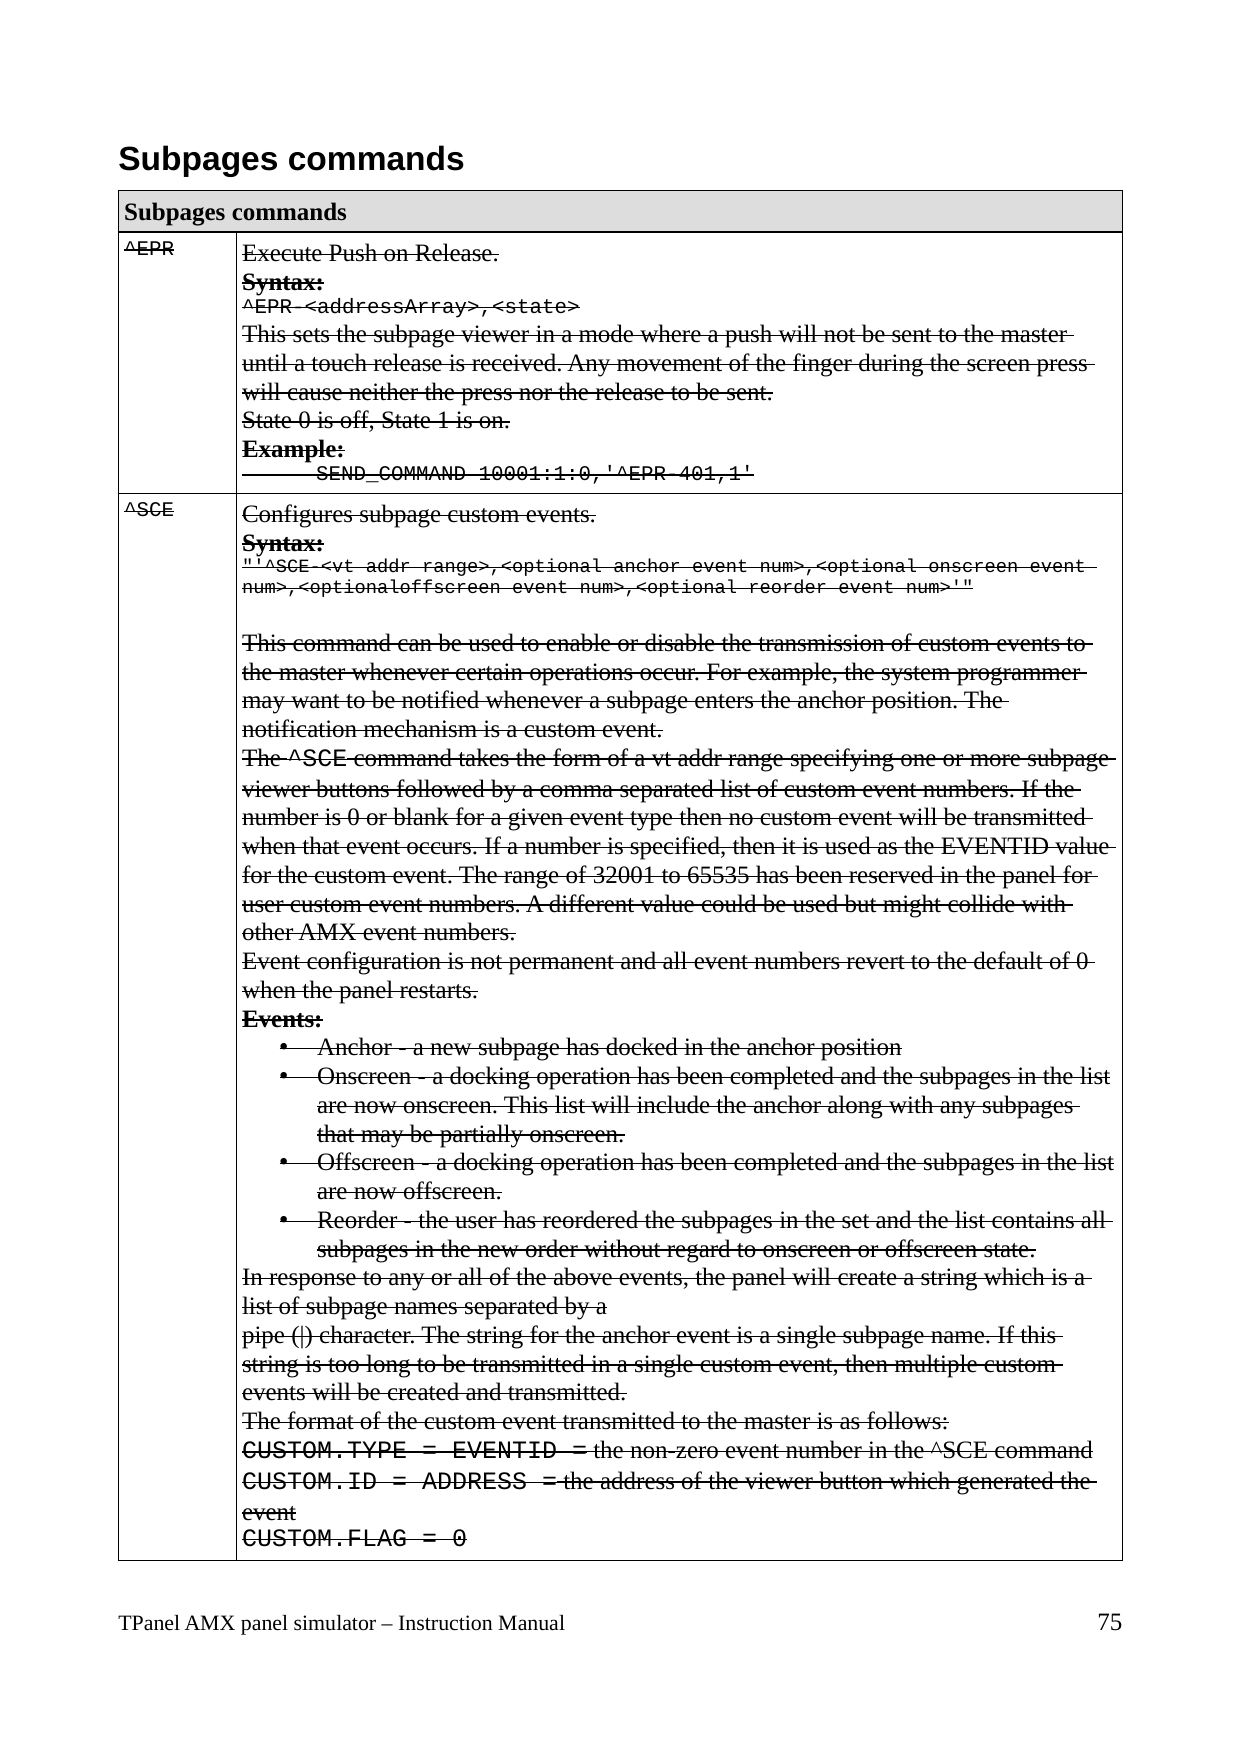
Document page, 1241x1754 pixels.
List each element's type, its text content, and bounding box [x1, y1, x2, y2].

table_header Subpages commands [119, 191, 1122, 231]
table_cell ^EPR [119, 233, 236, 492]
table_cell Execute Push on Release. Syntax: ^EPR-<addressArray>,<state> This sets the subpage viewer in a mode where a push will not be sent to the master until a touch release is received. Any movement of the finger during the screen press will cause neither the press nor the release to be sent. State 0 is off, State 1 is on. Example: SEND_COMMAND 10001:1:0,'^EPR-401,1' [237, 233, 1122, 492]
table_cell ^SCE [119, 494, 236, 1559]
subtitle Subpages commands [118, 139, 1122, 178]
table_cell Configures subpage custom events. Syntax: "'^SCE-<vt addr range>,<optional anchor event num>,<optional onscreen event num>,<optionaloffscreen event num>,<optional reorder event num>'" This command can be used to enable or disable the transmission of custom events to the master whenever certain operations occur. For example, the system programmer may want to be notified whenever a subpage enters the anchor position. The notification mechanism is a custom event. The ^SCE command takes the form of a vt addr range specifying one or more subpage viewer buttons followed by a comma separated list of custom event numbers. If the number is 0 or blank for a given event type then no custom event will be transmitted when that event occurs. If a number is specified, then it is used as the EVENTID value for the custom event. The range of 32001 to 65535 has been reserved in the panel for user custom event numbers. A different value could be used but might collide with other AMX event numbers. Event configuration is not permanent and all event numbers revert to the default of 0 when the panel restarts. Events: Anchor - a new subpage has docked in the anchor position Onscreen - a docking operation has been completed and the subpages in the list are now onscreen. This list will include the anchor along with any subpages that may be partially onscreen. Offscreen - a docking operation has been completed and the subpages in the list are now offscreen. Reorder - the user has reordered the subpages in the set and the list contains all subpages in the new order without regard to onscreen or offscreen state. In response to any or all of the above events, the panel will create a string which is a list of subpage names separated by a pipe (|) character. The string for the anchor event is a single subpage name. If this string is too long to be transmitted in a single custom event, then multiple custom events will be created and transmitted. The format of the custom event transmitted to the master is as follows: CUSTOM.TYPE = EVENTID = the non-zero event number in the ^SCE command CUSTOM.ID = ADDRESS = the address of the viewer button which generated the event CUSTOM.FLAG = 0 [237, 494, 1122, 1559]
